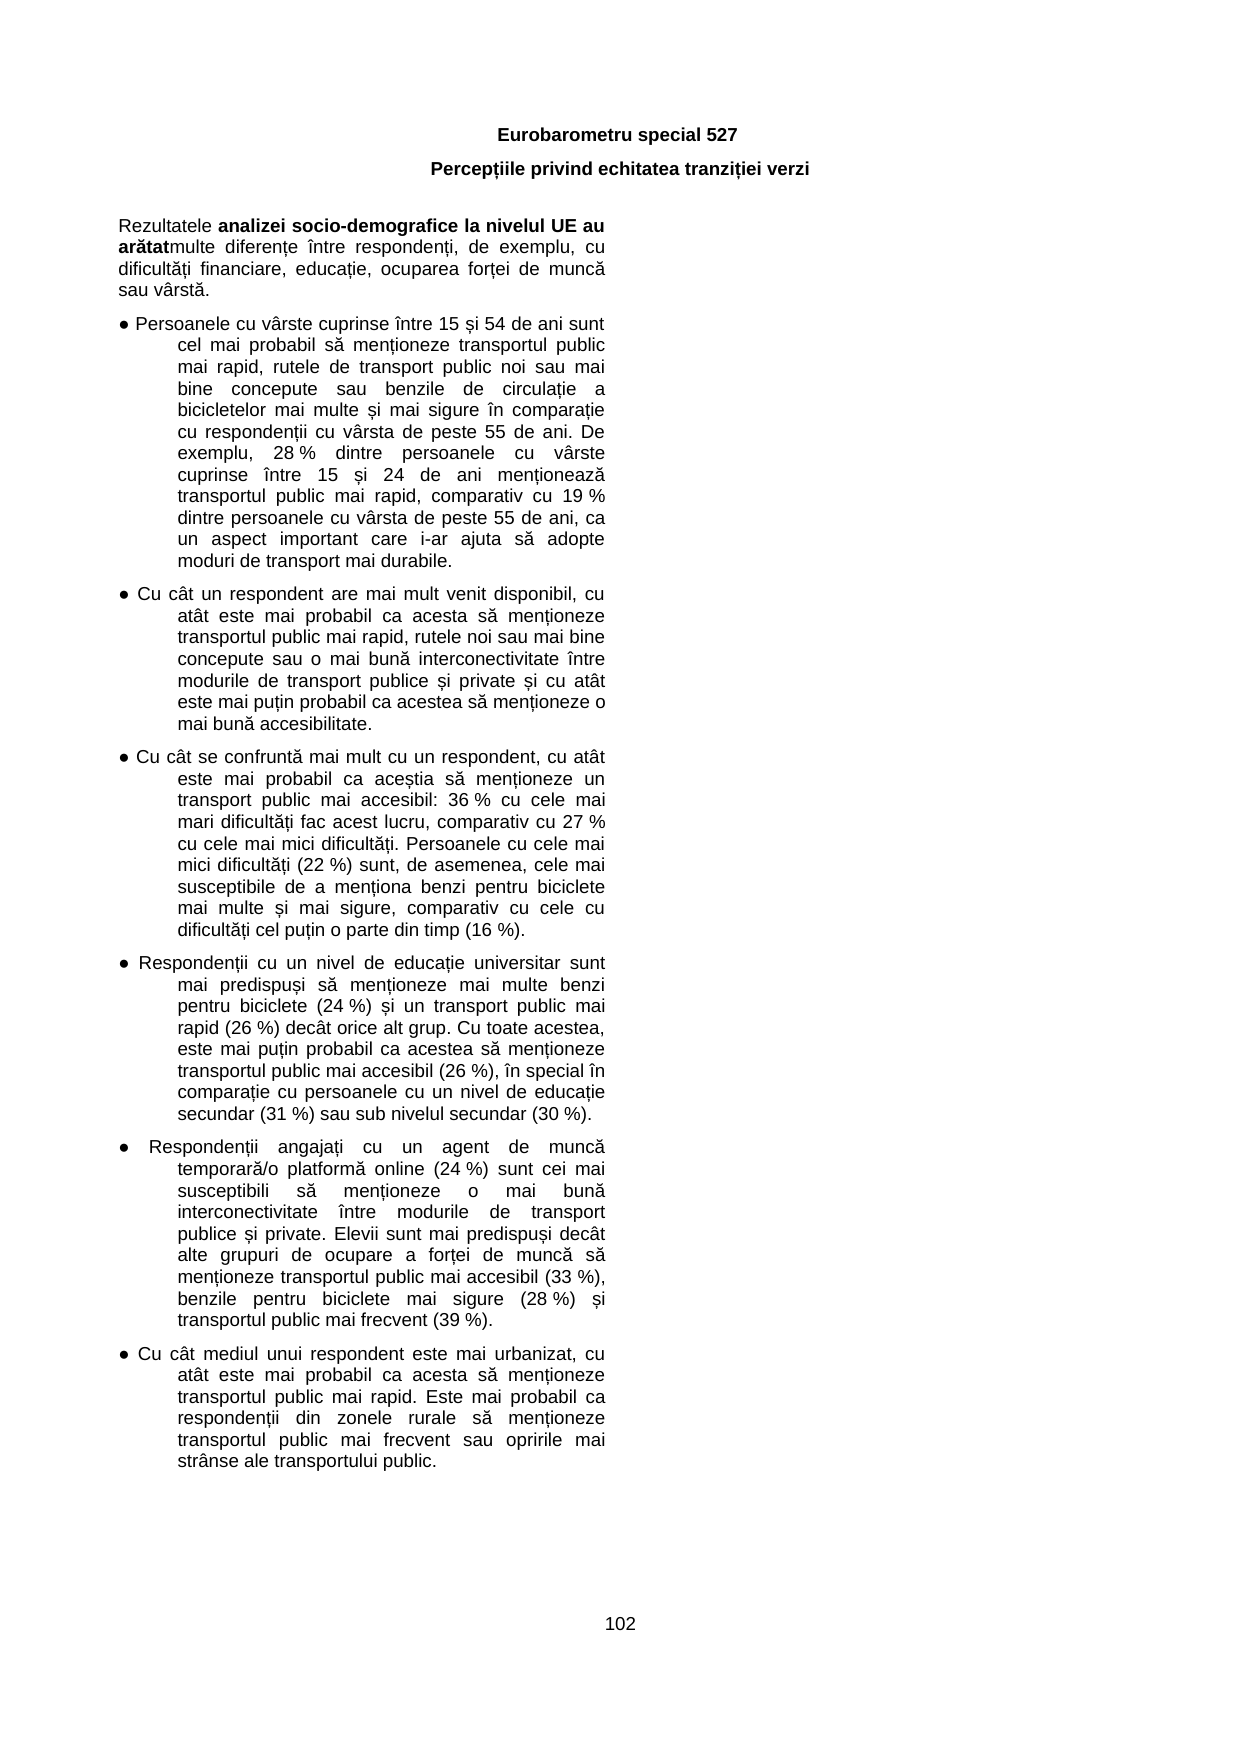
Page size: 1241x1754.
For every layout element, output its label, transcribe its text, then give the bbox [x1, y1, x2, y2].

text ● Cu cât se confruntă mai mult cu un respondent, cu atât este mai probabil ca aceștia să menționeze un transport public mai accesibil: 36 % cu cele mai mari dificultăți fac acest lucru, comparativ cu 27 % cu cele mai mici dificultăți. Persoanele cu cele mai mici dificultăți (22 %) sunt, de asemenea, cele mai susceptibile de a menționa benzi pentru biciclete mai multe și mai sigure, comparativ cu cele cu dificultăți cel puțin o parte din timp (16 %). [118, 746, 605, 940]
text ● Respondenții angajați cu un agent de muncă temporară/o platformă online (24 %) sunt cei mai susceptibili să menționeze o mai bună interconectivitate între modurile de transport publice și private. Elevii sunt mai predispuși decât alte grupuri de ocupare a forței de muncă să menționeze transportul public mai accesibil (33 %), benzile pentru biciclete mai sigure (28 %) și transportul public mai frecvent (39 %). [118, 1136, 605, 1330]
text ● Cu cât un respondent are mai mult venit disponibil, cu atât este mai probabil ca acesta să menționeze transportul public mai rapid, rutele noi sau mai bine concepute sau o mai bună interconectivitate între modurile de transport publice și private și cu atât este mai puțin probabil ca acestea să menționeze o mai bună accesibilitate. [118, 583, 605, 734]
text Rezultatele analizei socio-demografice la nivelul UE au arătatmulte diferențe între respondenți, de exemplu, cu dificultăți financiare, educație, ocuparea forței de muncă sau vârstă. [118, 214, 605, 301]
text ● Cu cât mediul unui respondent este mai urbanizat, cu atât este mai probabil ca acesta să menționeze transportul public mai rapid. Este mai probabil ca respondenții din zonele rurale să menționeze transportul public mai frecvent sau opririle mai strânse ale transportului public. [118, 1342, 605, 1472]
text ● Respondenții cu un nivel de educație universitar sunt mai predispuși să menționeze mai multe benzi pentru biciclete (24 %) și un transport public mai rapid (26 %) decât orice alt grup. Cu toate acestea, este mai puțin probabil ca acestea să menționeze transportul public mai accesibil (26 %), în special în comparație cu persoanele cu un nivel de educație secundar (31 %) sau sub nivelul secundar (30 %). [118, 952, 605, 1124]
text ● Persoanele cu vârste cuprinse între 15 și 54 de ani sunt cel mai probabil să menționeze transportul public mai rapid, rutele de transport public noi sau mai bine concepute sau benzile de circulație a bicicletelor mai multe și mai sigure în comparație cu respondenții cu vârsta de peste 55 de ani. De exemplu, 28 % dintre persoanele cu vârste cuprinse între 15 și 24 de ani menționează transportul public mai rapid, comparativ cu 19 % dintre persoanele cu vârsta de peste 55 de ani, ca un aspect important care i-ar ajuta să adopte moduri de transport mai durabile. [118, 313, 605, 571]
